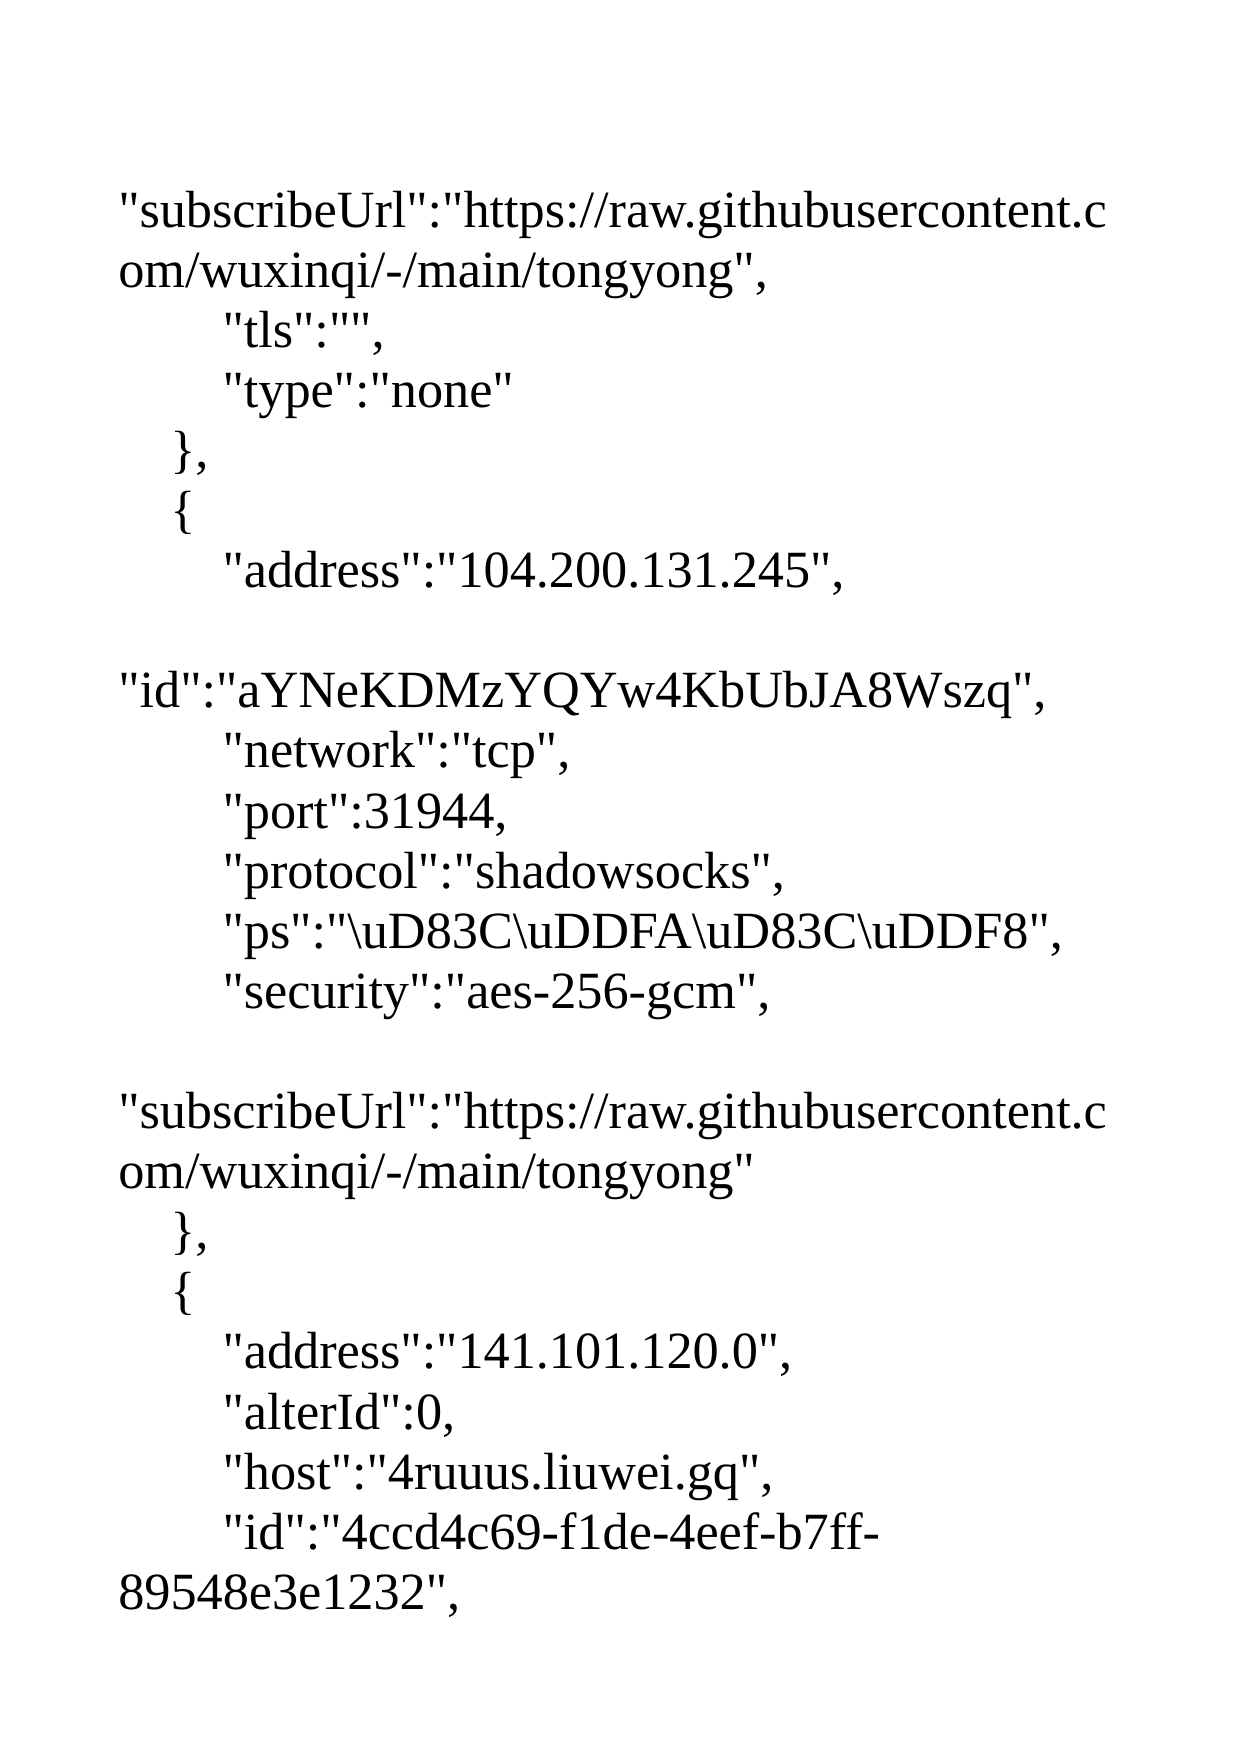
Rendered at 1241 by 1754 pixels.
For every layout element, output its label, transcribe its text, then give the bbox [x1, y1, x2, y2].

text "alterId":0, [118, 1380, 1122, 1440]
text "host":"4ruuus.liuwei.gq", [118, 1440, 1122, 1501]
text "ps":"\uD83C\uDDFA\uD83C\uDDF8", [118, 899, 1122, 959]
text }, [118, 1200, 1122, 1260]
text "address":"104.200.131.245", [118, 539, 1122, 599]
text "type":"none" [118, 358, 1122, 419]
text }, [118, 419, 1122, 479]
text "id":"4ccd4c69-f1de-4eef-b7ff-89548e3e1232", [118, 1501, 1122, 1621]
text { [118, 1260, 1122, 1320]
text "id":"aYNeKDMzYQYw4KbUbJA8Wszq", [118, 599, 1122, 719]
text "subscribeUrl":"https://raw.githubusercontent.com/wuxinqi/-/main/tongyong", [118, 118, 1122, 298]
text "port":31944, [118, 779, 1122, 839]
text "tls":"", [118, 298, 1122, 358]
text { [118, 479, 1122, 539]
text "network":"tcp", [118, 719, 1122, 779]
text "address":"141.101.120.0", [118, 1320, 1122, 1380]
text "protocol":"shadowsocks", [118, 839, 1122, 899]
text "security":"aes-256-gcm", [118, 959, 1122, 1020]
text "subscribeUrl":"https://raw.githubusercontent.com/wuxinqi/-/main/tongyong" [118, 1020, 1122, 1200]
